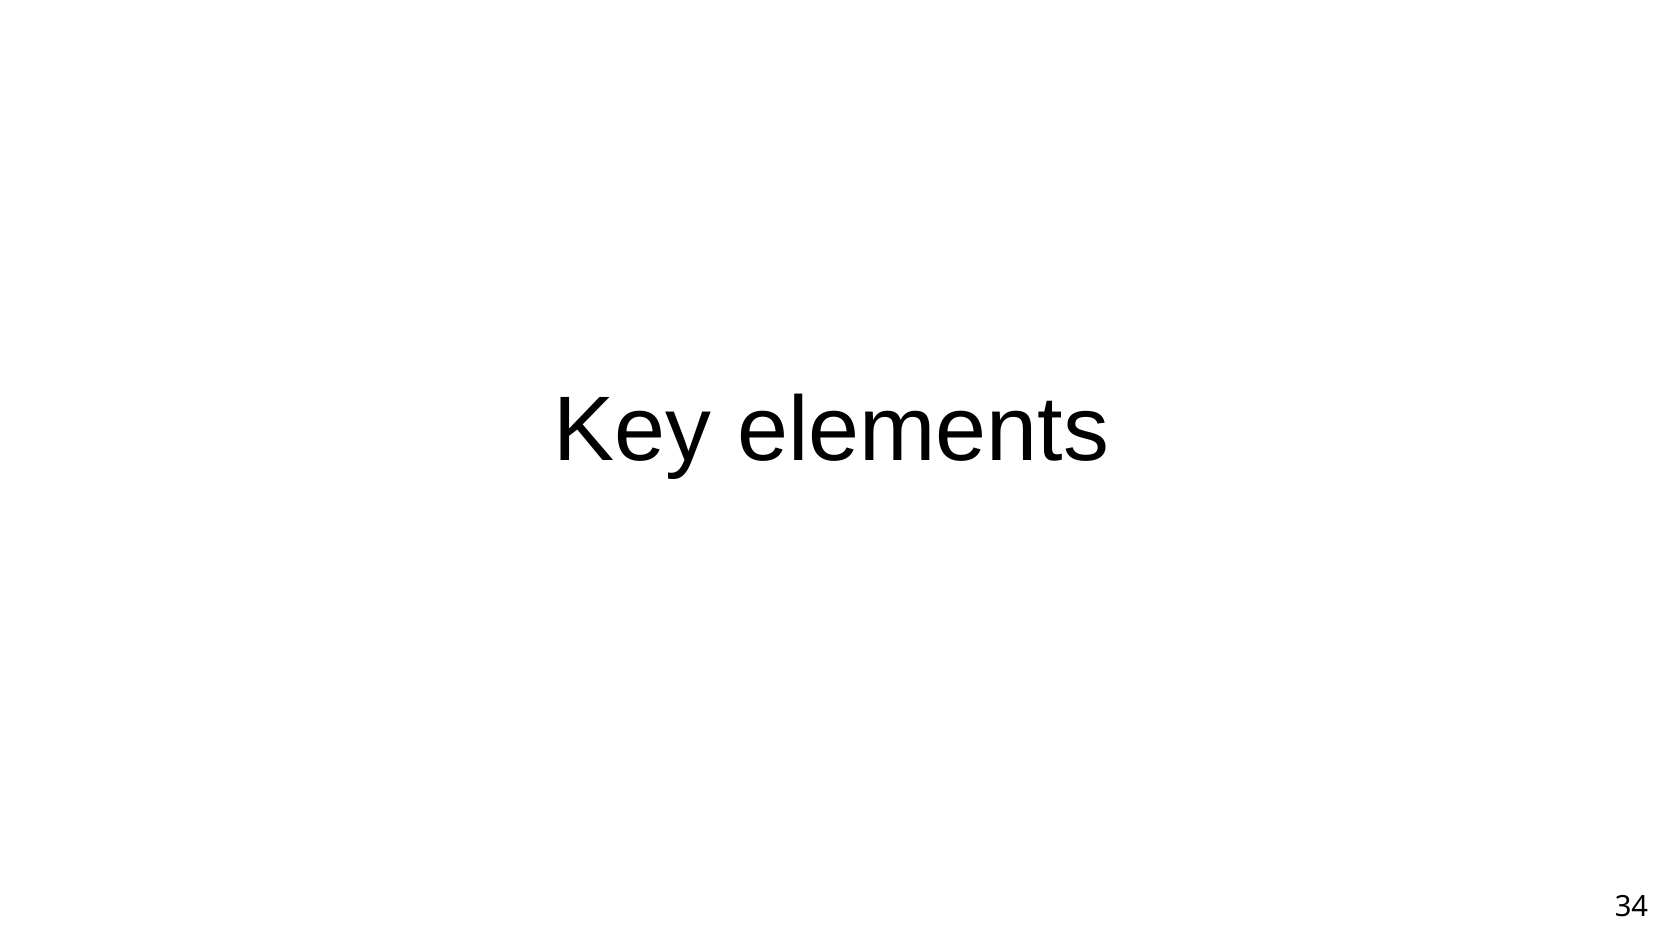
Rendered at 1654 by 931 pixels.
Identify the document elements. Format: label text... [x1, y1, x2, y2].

title Key elements [87, 350, 1576, 507]
